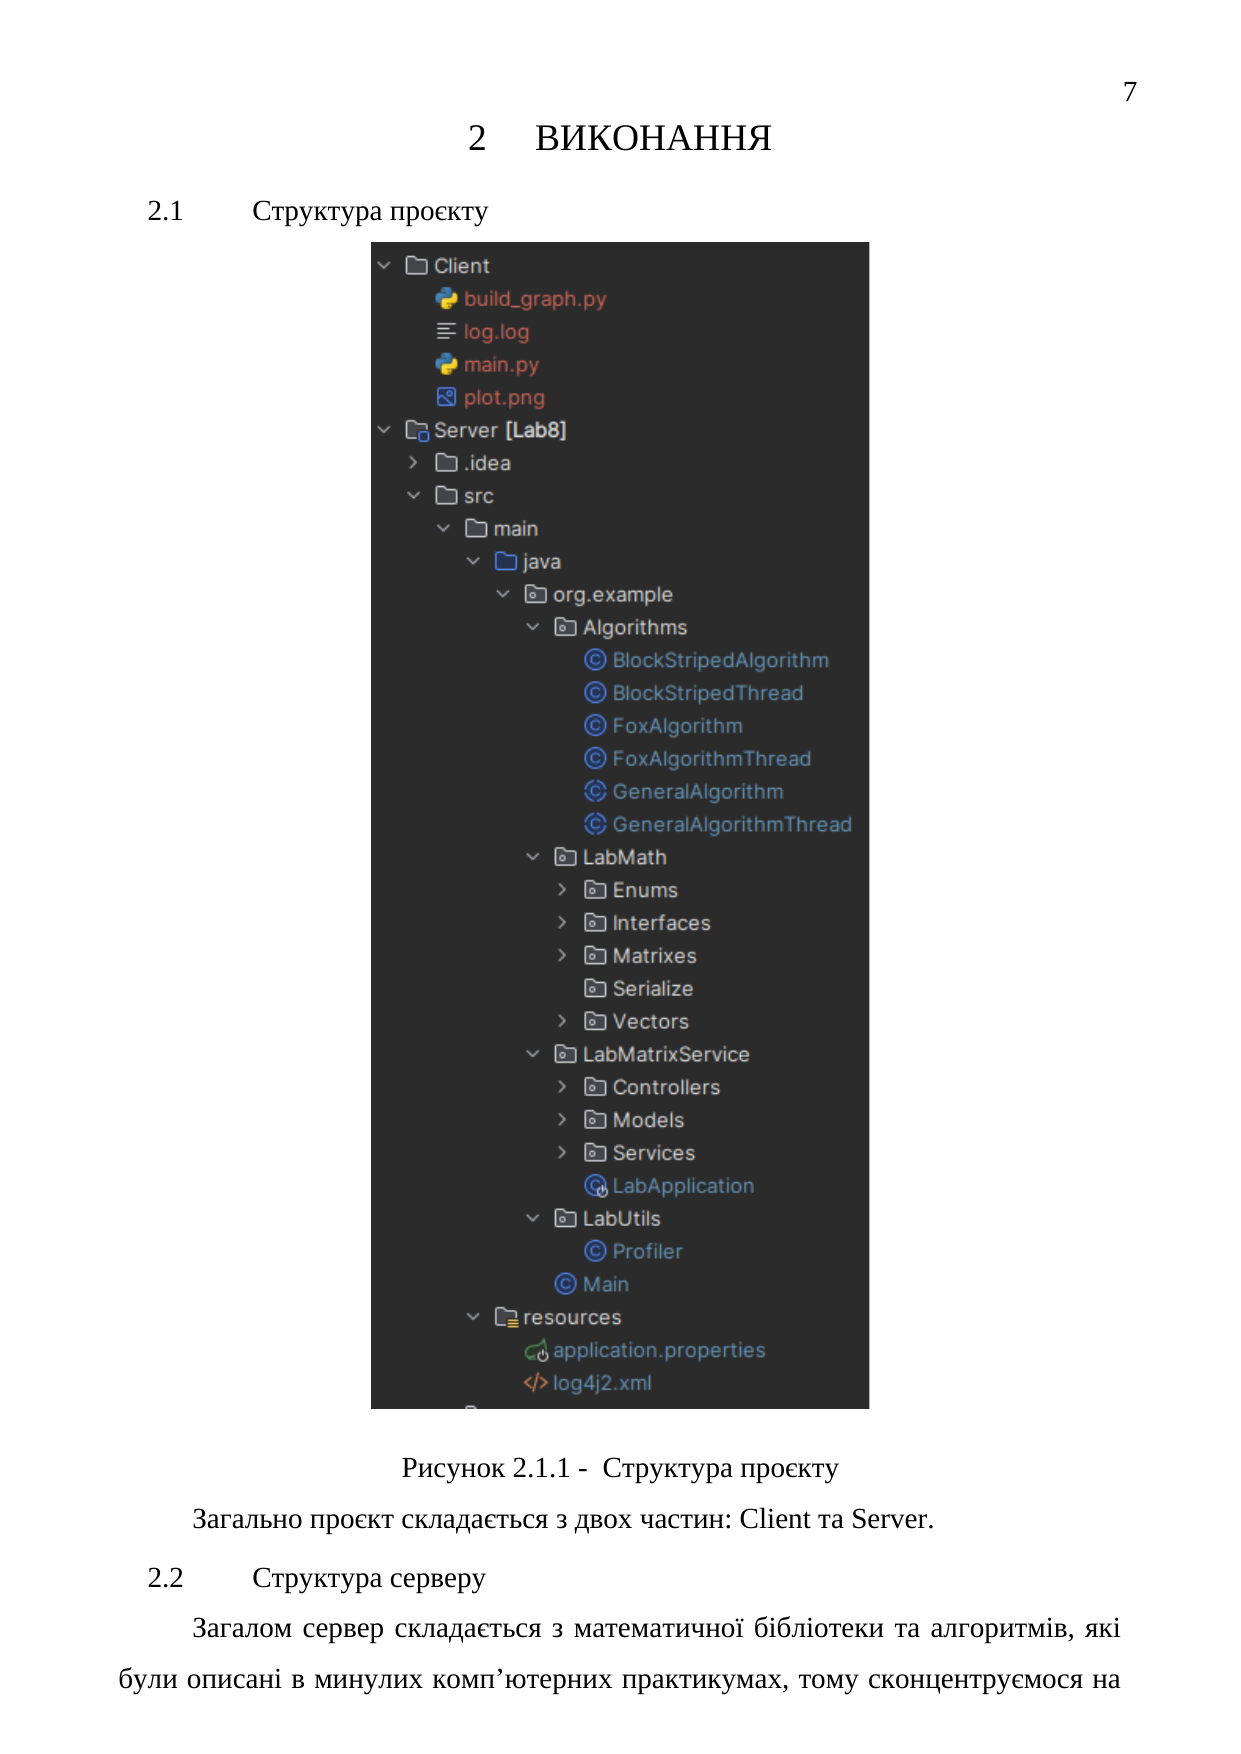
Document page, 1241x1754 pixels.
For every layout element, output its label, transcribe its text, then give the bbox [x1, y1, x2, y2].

text Загалом сервер складається з математичної бібліотеки та алгоритмів, які були описані в минулих комп’ютерних практикумах, тому сконцентруємося на [118, 1611, 1122, 1694]
text Загально проєкт складається з двох частин: Client та Server. [118, 1501, 1122, 1534]
subtitle Структура проєкту [118, 193, 1122, 226]
subtitle Структура серверу [118, 1560, 1122, 1594]
subtitle Виконання [118, 115, 1122, 158]
picture [371, 242, 870, 1409]
subtitle Структура проєкту [118, 1450, 1122, 1484]
